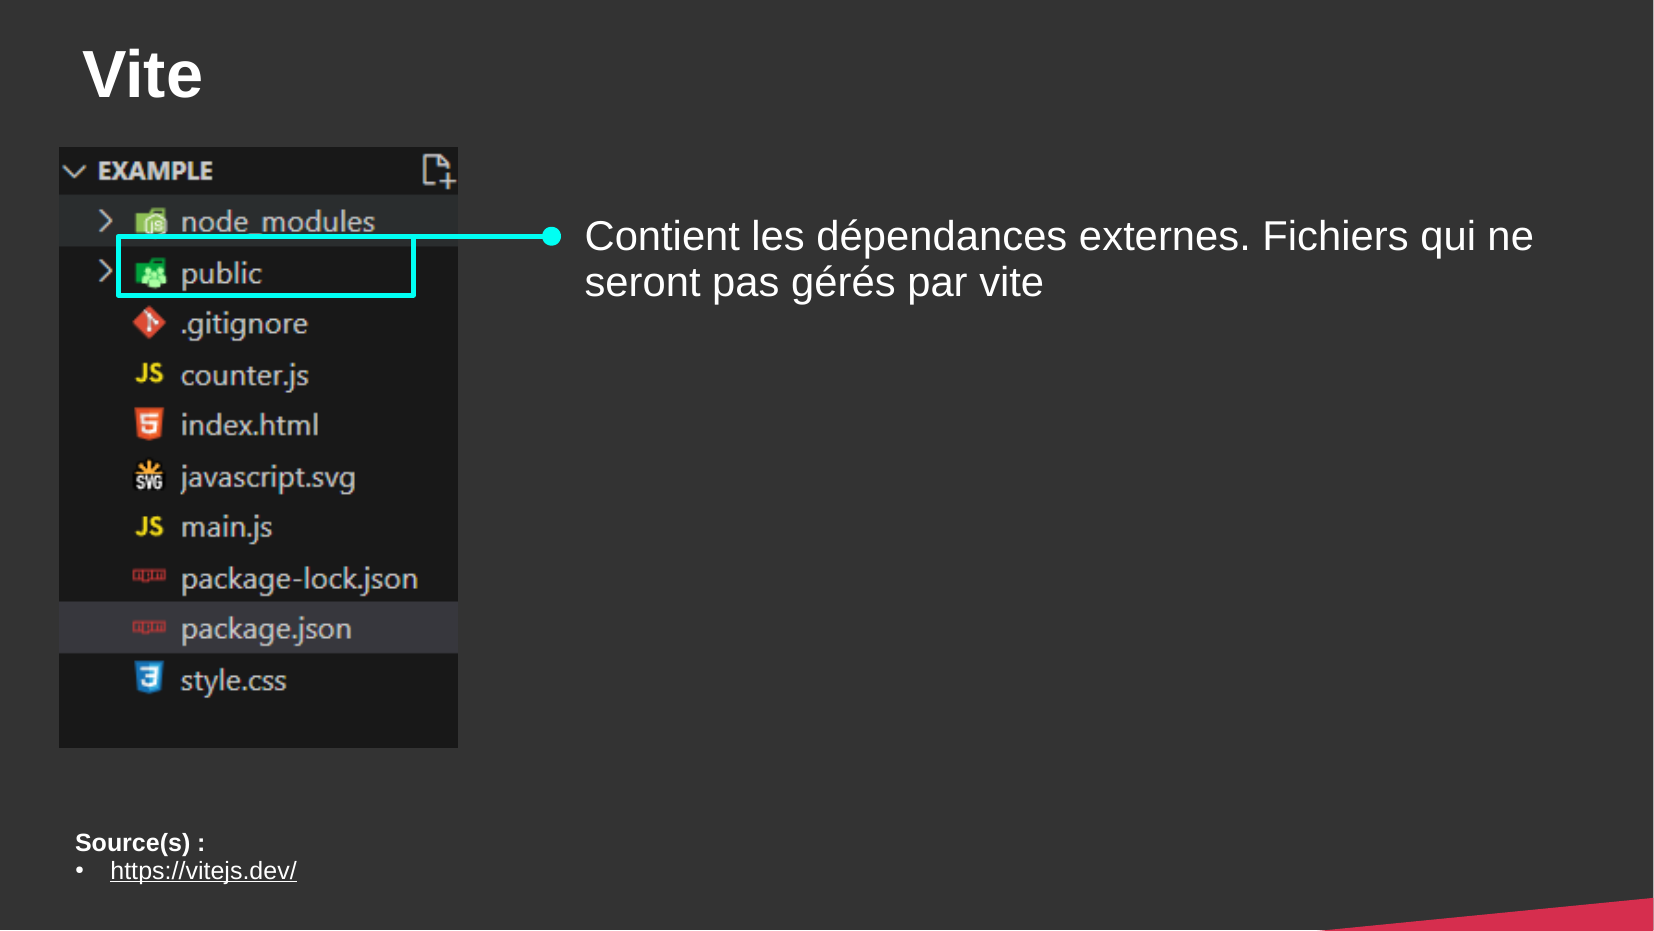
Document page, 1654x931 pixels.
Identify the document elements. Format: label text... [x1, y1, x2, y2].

picture [121, 239, 411, 293]
picture [59, 147, 458, 748]
list Contient les dépendances externes. Fichiers qui ne seront pas gérés par vite [584, 212, 1536, 325]
text_box Source(s) : https://vitejs.dev/ [60, 821, 1546, 931]
text_box [1546, 897, 1654, 931]
title Vite [82, 37, 1571, 112]
